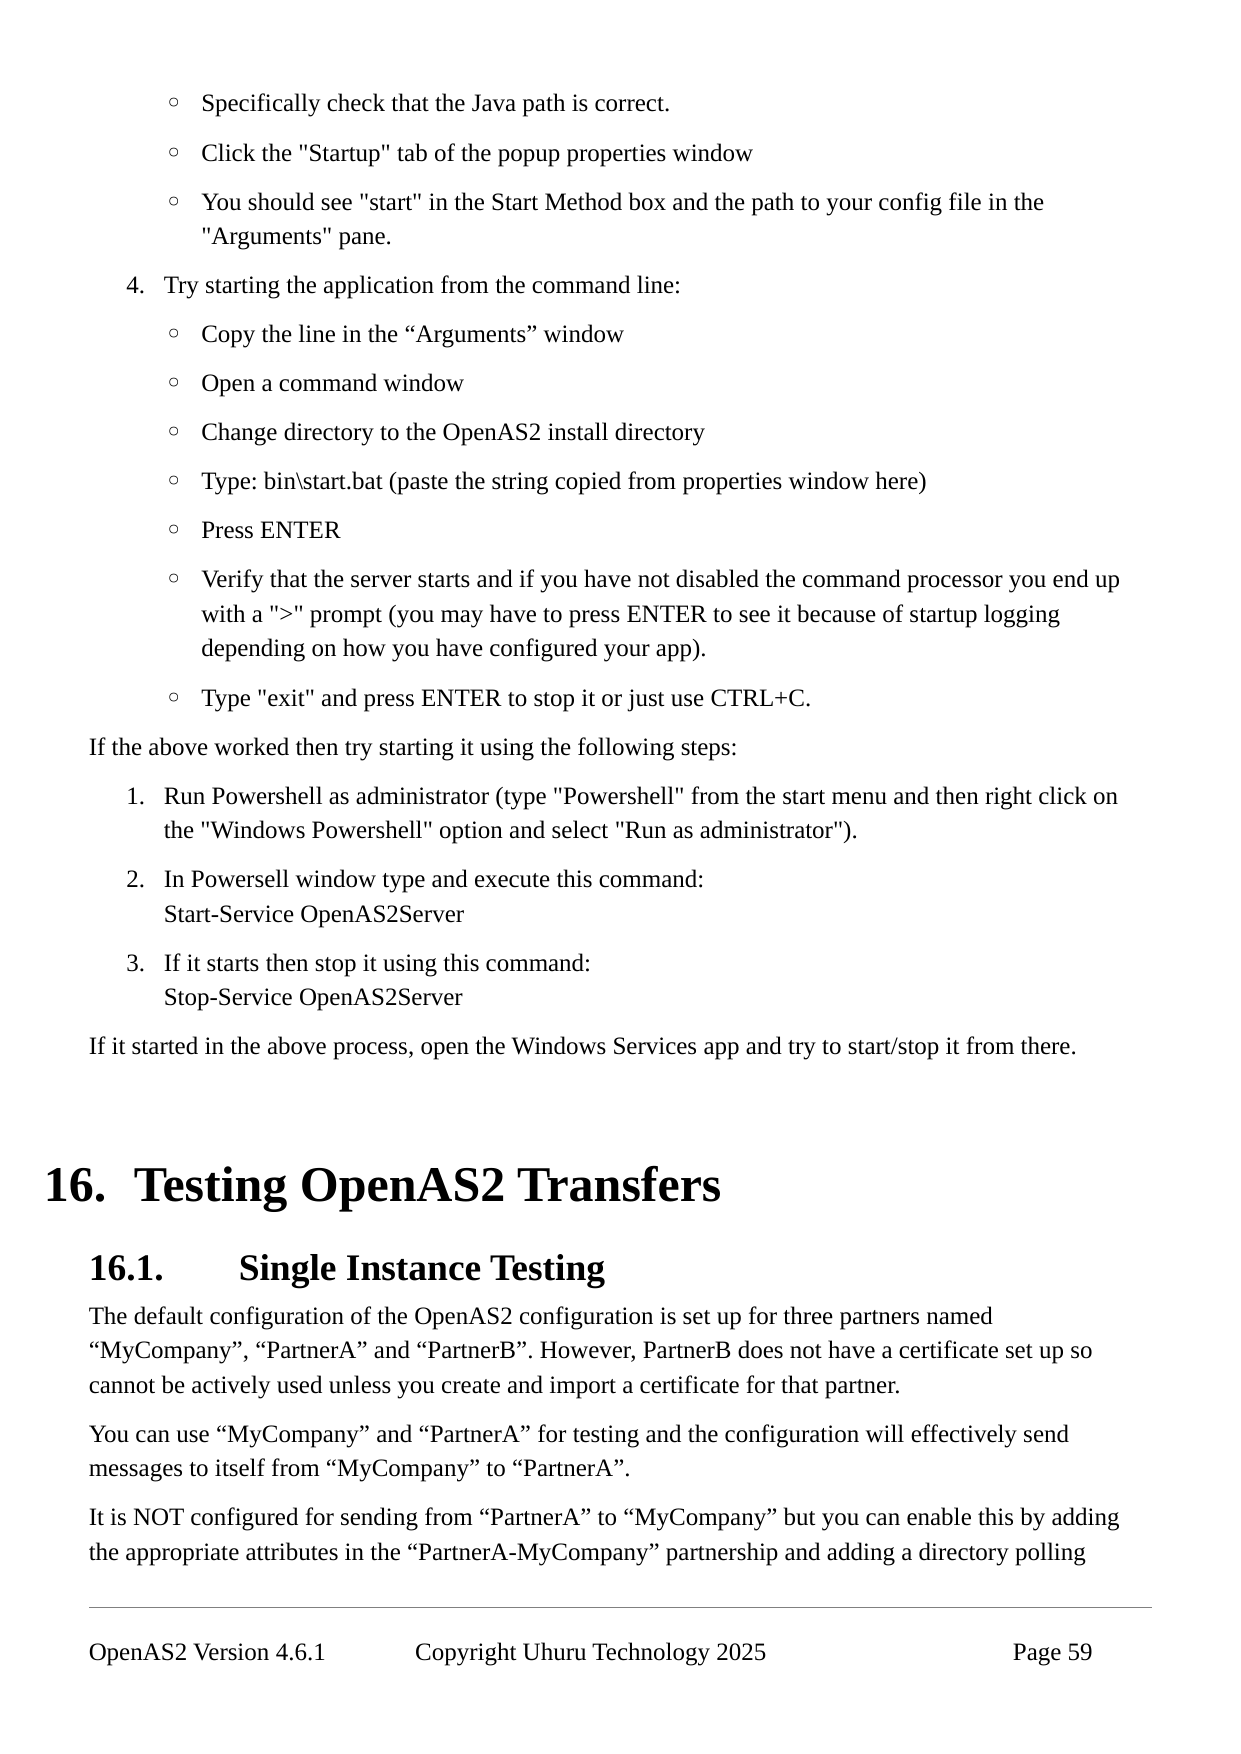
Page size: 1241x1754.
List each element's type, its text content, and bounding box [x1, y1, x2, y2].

list You should see "start" in the Start Method box and the path to your config file in the "Arguments" pane. [163, 187, 1152, 250]
subtitle Testing OpenAS2 Transfers [44, 1154, 1152, 1212]
list In Powersell window type and execute this command: Start-Service OpenAS2Server [126, 864, 1152, 927]
list Try starting the application from the command line: [126, 270, 1152, 299]
list Verify that the server starts and if you have not disabled the command processor you end up with a ">" prompt (you may have to press ENTER to see it because of startup logging depending on how you have configured your app). [163, 564, 1152, 662]
list Type "exit" and press ENTER to stop it or just use CTRL+C. [163, 683, 1152, 711]
list Open a command window [163, 368, 1152, 397]
text You can use “MyCompany” and “PartnerA” for testing and the configuration will effectively send messages to itself from “MyCompany” to “PartnerA”. [88, 1419, 1152, 1482]
list Specifically check that the Java path is correct. [163, 88, 1152, 117]
list If it starts then stop it using this command: Stop-Service OpenAS2Server [126, 948, 1152, 1011]
list Copy the line in the “Arguments” window [163, 319, 1152, 348]
list Click the "Startup" tab of the popup properties window [163, 138, 1152, 166]
text The default configuration of the OpenAS2 configuration is set up for three partners named “MyCompany”, “PartnerA” and “PartnerB”. However, PartnerB does not have a certificate set up so cannot be actively used unless you create and import a certificate for that partner. [88, 1301, 1152, 1399]
subtitle Single Instance Testing [88, 1245, 1152, 1288]
list Press ENTER [163, 516, 1152, 544]
list Type: bin\start.bat (paste the string copied from properties window here) [163, 466, 1152, 495]
text If it started in the above process, open the Windows Services app and try to start/stop it from there. [88, 1031, 1152, 1060]
list Run Powershell as administrator (type "Powershell" from the start menu and then right click on the "Windows Powershell" option and select "Run as administrator"). [126, 781, 1152, 844]
list Change directory to the OpenAS2 install directory [163, 417, 1152, 446]
text If the above worked then try starting it using the following steps: [88, 732, 1152, 760]
text It is NOT configured for sending from “PartnerA” to “MyCompany” but you can enable this by adding the appropriate attributes in the “PartnerA-MyCompany” partnership and adding a directory polling [88, 1502, 1152, 1566]
